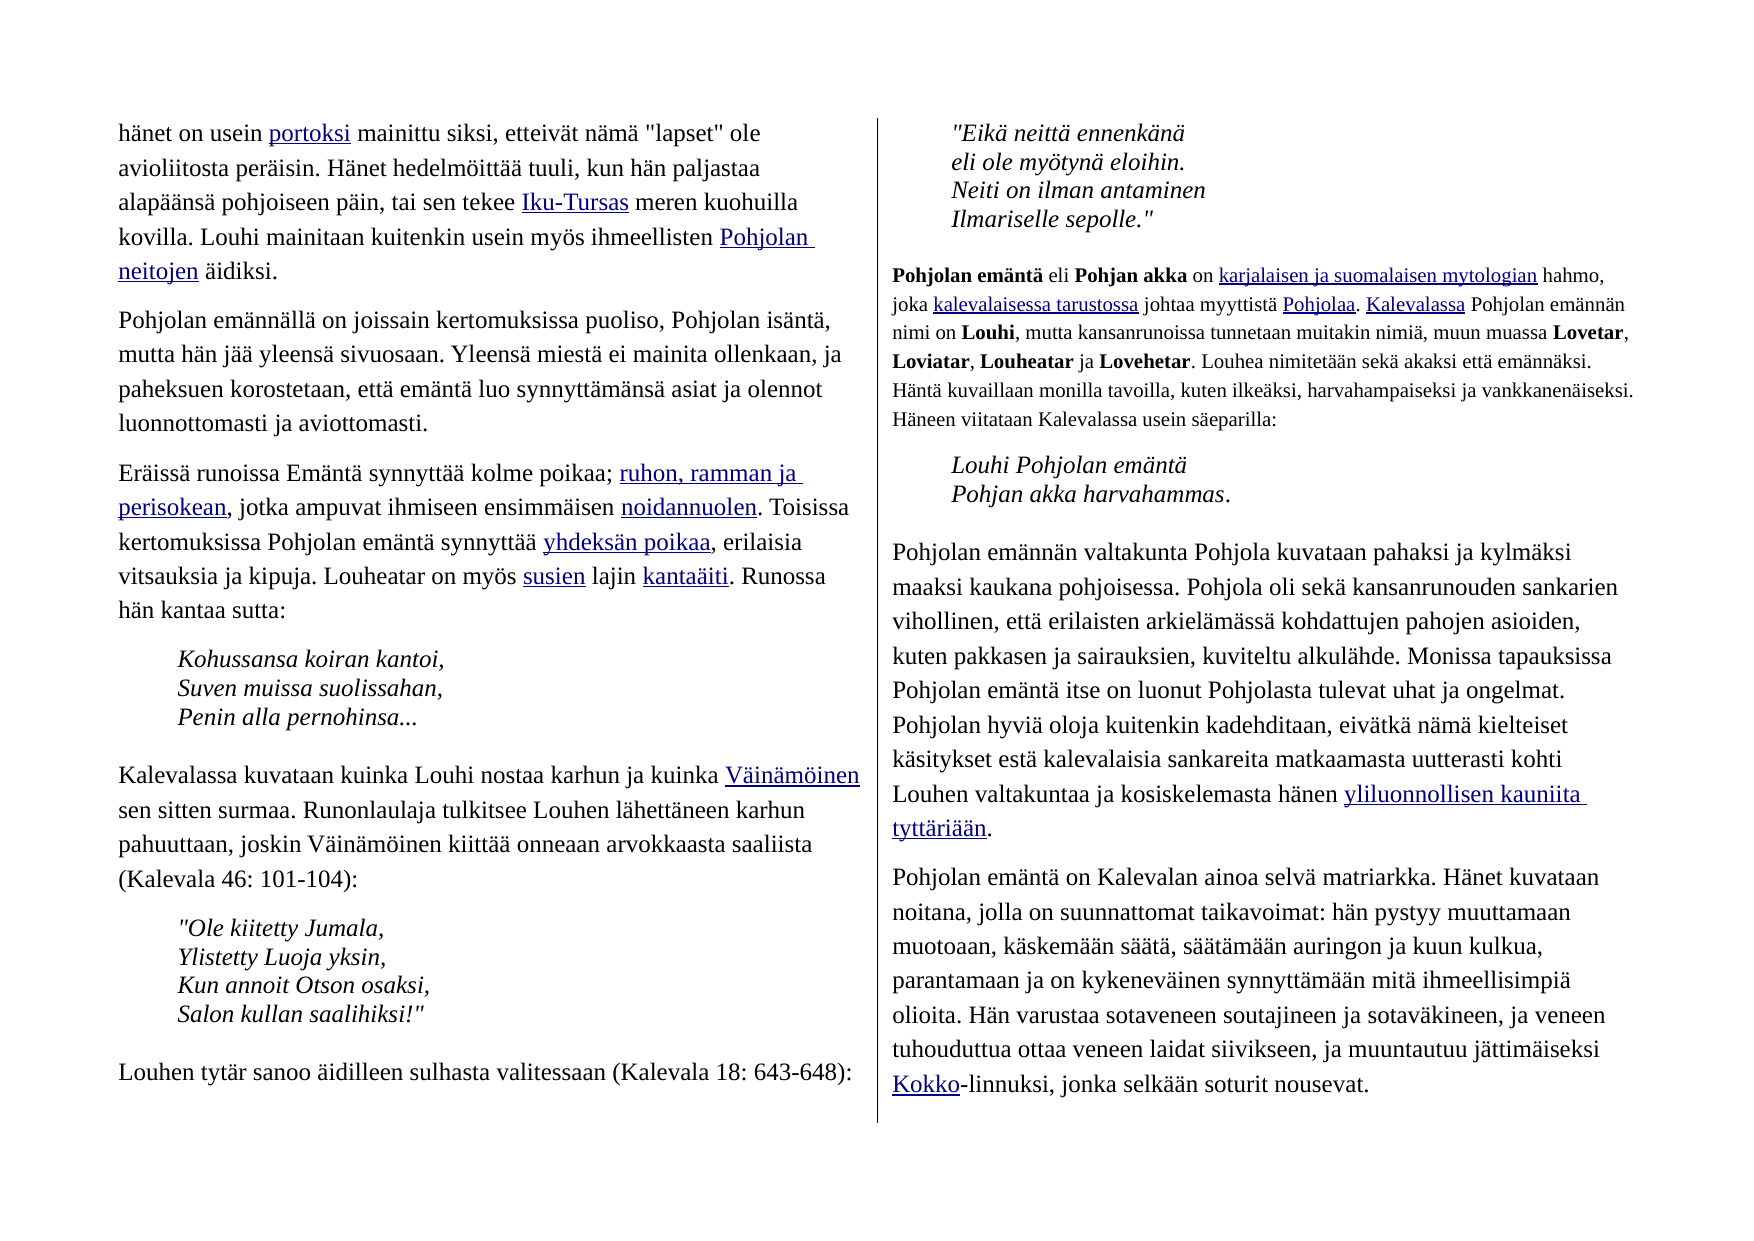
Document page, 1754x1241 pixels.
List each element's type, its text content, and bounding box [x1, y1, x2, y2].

list Louhi Pohjolan emäntä [951, 450, 1636, 479]
text Eräissä runoissa Emäntä synnyttää kolme poikaa; ruhon, ramman ja perisokean, jotka ampuvat ihmiseen ensimmäisen noidannuolen. Toisissa kertomuksissa Pohjolan emäntä synnyttää yhdeksän poikaa, erilaisia vitsauksia ja kipuja. Louheatar on myös susien lajin kantaäiti. Runossa hän kantaa sutta: [118, 458, 862, 624]
text Louhen tytär sanoo äidilleen sulhasta valitessaan (Kalevala 18: 643-648): [118, 1057, 862, 1086]
text hänet on usein portoksi mainittu siksi, etteivät nämä "lapset" ole avioliitosta peräisin. Hänet hedelmöittää tuuli, kun hän paljastaa alapäänsä pohjoiseen päin, tai sen tekee Iku-Tursas meren kuohuilla kovilla. Louhi mainitaan kuitenkin usein myös ihmeellisten Pohjolan neitojen äidiksi. [118, 118, 862, 285]
list "Ole kiitetty Jumala, [177, 913, 862, 942]
text Pohjolan emännän valtakunta Pohjola kuvataan pahaksi ja kylmäksi maaksi kaukana pohjoisessa. Pohjola oli sekä kansanrunouden sankarien vihollinen, että erilaisten arkielämässä kohdattujen pahojen asioiden, kuten pakkasen ja sairauksien, kuviteltu alkulähde. Monissa tapauksissa Pohjolan emäntä itse on luonut Pohjolasta tulevat uhat ja ongelmat. Pohjolan hyviä oloja kuitenkin kadehditaan, eivätkä nämä kielteiset käsitykset estä kalevalaisia sankareita matkaamasta uutterasti kohti Louhen valtakuntaa ja kosiskelemasta hänen yliluonnollisen kauniita tyttäriään. [892, 537, 1636, 842]
list "Eikä neittä ennenkänä [951, 118, 1636, 147]
text Pohjolan emäntä on Kalevalan ainoa selvä matriarkka. Hänet kuvataan noitana, jolla on suunnattomat taikavoimat: hän pystyy muuttamaan muotoaan, käskemään säätä, säätämään auringon ja kuun kulkua, parantamaan ja on kykeneväinen synnyttämään mitä ihmeellisimpiä olioita. Hän varustaa sotaveneen soutajineen ja sotaväkineen, ja veneen tuhouduttua ottaa veneen laidat siivikseen, ja muuntautuu jättimäiseksi Kokko-linnuksi, jonka selkään soturit nousevat. [892, 862, 1636, 1098]
list Kohussansa koiran kantoi, [177, 644, 862, 673]
list Kun annoit Otson osaksi, [177, 970, 862, 999]
list eli ole myötynä eloihin. [951, 147, 1636, 176]
text Kalevalassa kuvataan kuinka Louhi nostaa karhun ja kuinka Väinämöinen sen sitten surmaa. Runonlaulaja tulkitsee Louhen lähettäneen karhun pahuuttaan, joskin Väinämöinen kiittää onneaan arvokkaasta saaliista (Kalevala 46: 101-104): [118, 760, 862, 892]
text Pohjolan emännällä on joissain kertomuksissa puoliso, Pohjolan isäntä, mutta hän jää yleensä sivuosaan. Yleensä miestä ei mainita ollenkaan, ja paheksuen korostetaan, että emäntä luo synnyttämänsä asiat ja olennot luonnottomasti ja aviottomasti. [118, 305, 862, 437]
list Salon kullan saalihiksi!" [177, 999, 862, 1028]
list Neiti on ilman antaminen [951, 176, 1636, 204]
list Ylistetty Luoja yksin, [177, 942, 862, 970]
text Pohjolan emäntä eli Pohjan akka on karjalaisen ja suomalaisen mytologian hahmo, joka kalevalaisessa tarustossa johtaa myyttistä Pohjolaa. Kalevalassa Pohjolan emännän nimi on Louhi, mutta kansanrunoissa tunnetaan muitakin nimiä, muun muassa Lovetar, Loviatar, Louheatar ja Lovehetar. Louhea nimitetään sekä akaksi että emännäksi. Häntä kuvaillaan monilla tavoilla, kuten ilkeäksi, harvahampaiseksi ja vankkanenäiseksi. Häneen viitataan Kalevalassa usein säeparilla: [892, 263, 1636, 431]
list Pohjan akka harvahammas. [951, 479, 1636, 508]
list Suven muissa suolissahan, [177, 673, 862, 702]
list Penin alla pernohinsa... [177, 702, 862, 731]
list Ilmariselle sepolle." [951, 204, 1636, 233]
